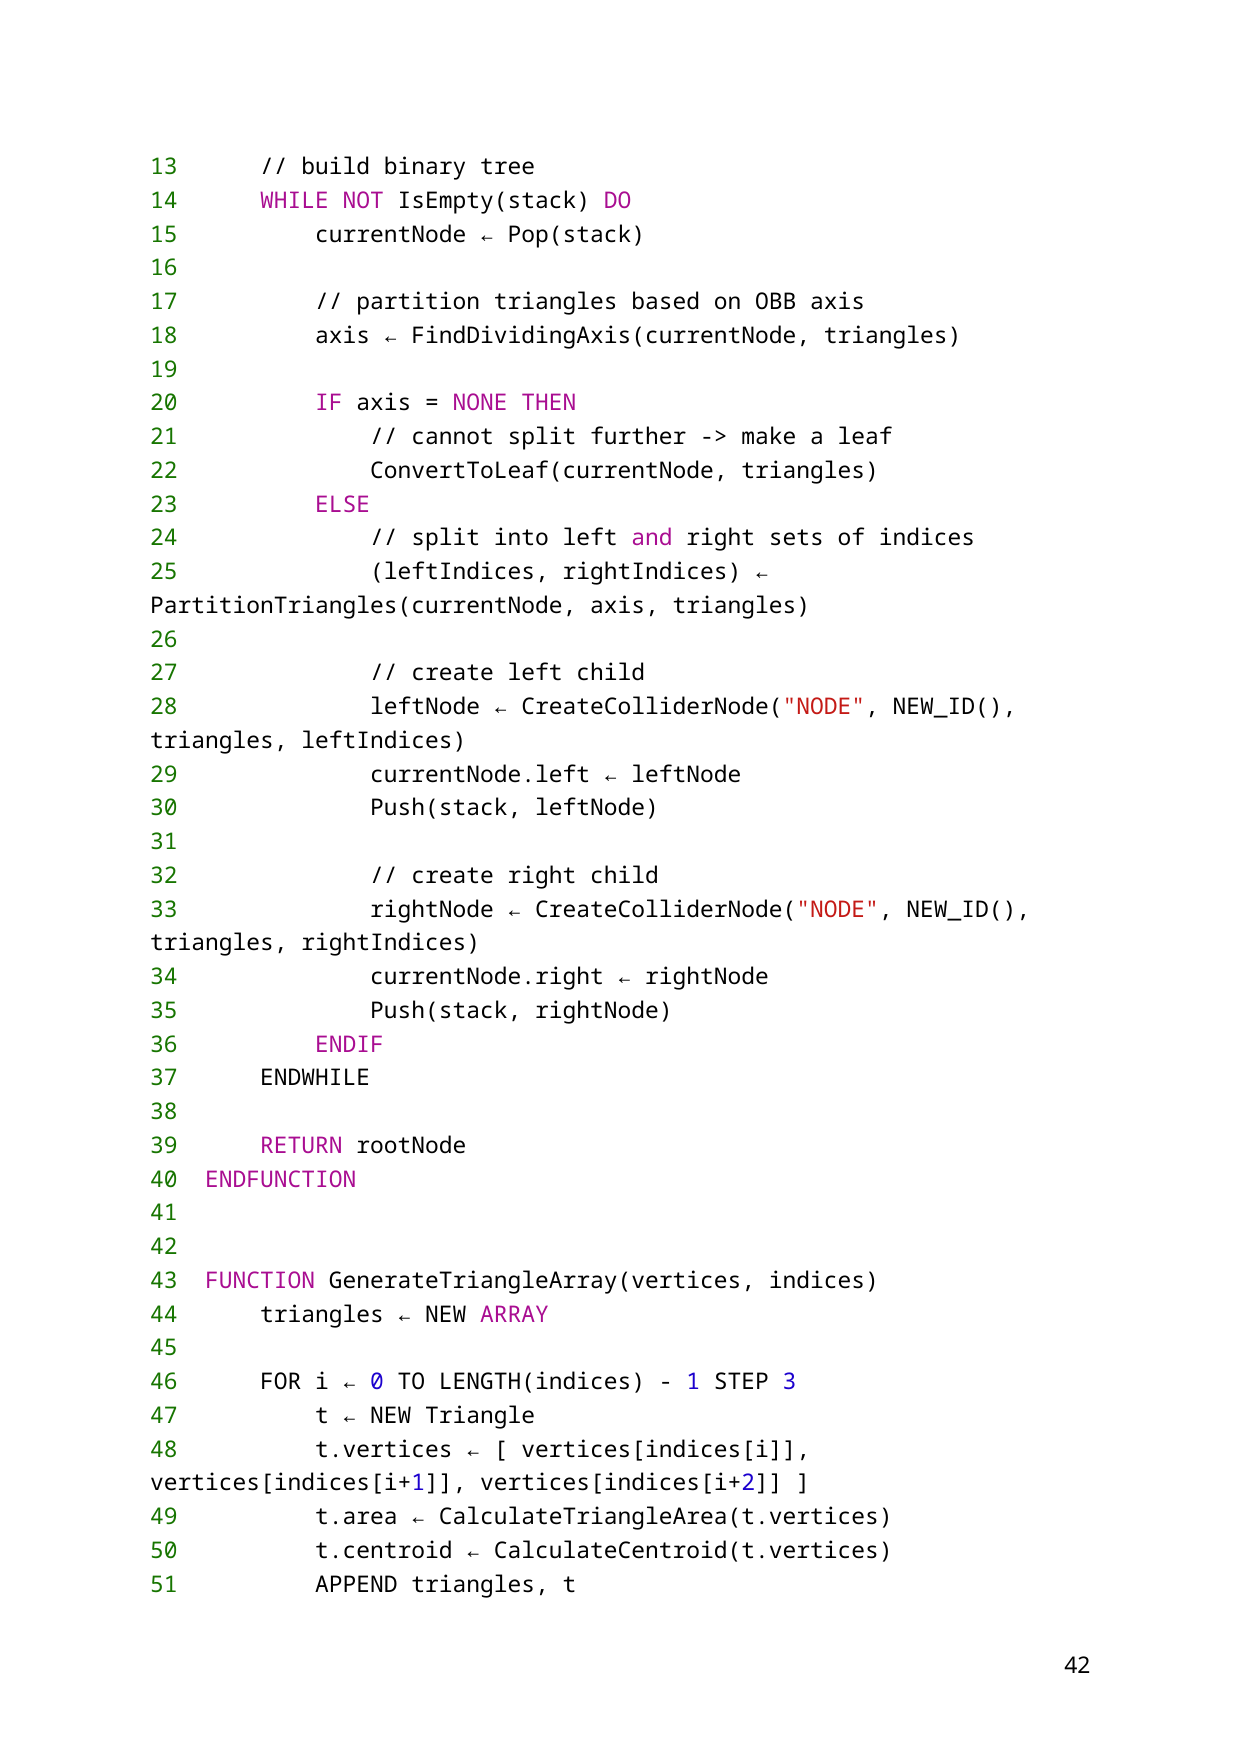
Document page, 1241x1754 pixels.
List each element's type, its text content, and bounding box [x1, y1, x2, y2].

text 20 IF axis = NONE THEN [150, 386, 1090, 417]
text 27 // create left child [150, 656, 1090, 687]
text 19 [150, 352, 1090, 384]
text 15 currentNode ← Pop(stack) [150, 217, 1090, 249]
text 44 triangles ← NEW ARRAY [150, 1297, 1090, 1329]
text 24 // split into left and right sets of indices [150, 521, 1090, 552]
text 28 leftNode ← CreateColliderNode("NODE", NEW_ID(), triangles, leftIndices) [150, 690, 1090, 755]
text 13 // build binary tree [150, 150, 1090, 181]
text 14 WHILE NOT IsEmpty(stack) DO [150, 184, 1090, 215]
text 38 [150, 1095, 1090, 1126]
text 29 currentNode.left ← leftNode [150, 757, 1090, 789]
text 31 [150, 825, 1090, 856]
text 32 // create right child [150, 859, 1090, 890]
text 22 ConvertToLeaf(currentNode, triangles) [150, 454, 1090, 485]
text 37 ENDWHILE [150, 1061, 1090, 1092]
text 36 ENDIF [150, 1027, 1090, 1059]
text 35 Push(stack, rightNode) [150, 994, 1090, 1025]
text 34 currentNode.right ← rightNode [150, 960, 1090, 991]
text 25 (leftIndices, rightIndices) ← PartitionTriangles(currentNode, axis, triangles) [150, 555, 1090, 620]
text 26 [150, 622, 1090, 654]
text 42 [150, 1230, 1090, 1261]
text 48 t.vertices ← [ vertices[indices[i]], vertices[indices[i+1]], vertices[indices[i+2]] ] [150, 1432, 1090, 1497]
text 16 [150, 251, 1090, 282]
text 21 // cannot split further -> make a leaf [150, 420, 1090, 451]
text 43 FUNCTION GenerateTriangleArray(vertices, indices) [150, 1264, 1090, 1295]
text 18 axis ← FindDividingAxis(currentNode, triangles) [150, 319, 1090, 350]
text 47 t ← NEW Triangle [150, 1399, 1090, 1430]
text 40 ENDFUNCTION [150, 1162, 1090, 1194]
text 23 ELSE [150, 487, 1090, 519]
text 46 FOR i ← 0 TO LENGTH(indices) - 1 STEP 3 [150, 1365, 1090, 1396]
text 49 t.area ← CalculateTriangleArea(t.vertices) [150, 1500, 1090, 1531]
text 30 Push(stack, leftNode) [150, 791, 1090, 822]
text 33 rightNode ← CreateColliderNode("NODE", NEW_ID(), triangles, rightIndices) [150, 892, 1090, 957]
text 17 // partition triangles based on OBB axis [150, 285, 1090, 316]
text 39 RETURN rootNode [150, 1129, 1090, 1160]
text 41 [150, 1196, 1090, 1227]
text 45 [150, 1331, 1090, 1362]
text 51 APPEND triangles, t [150, 1567, 1090, 1599]
text 50 t.centroid ← CalculateCentroid(t.vertices) [150, 1534, 1090, 1565]
